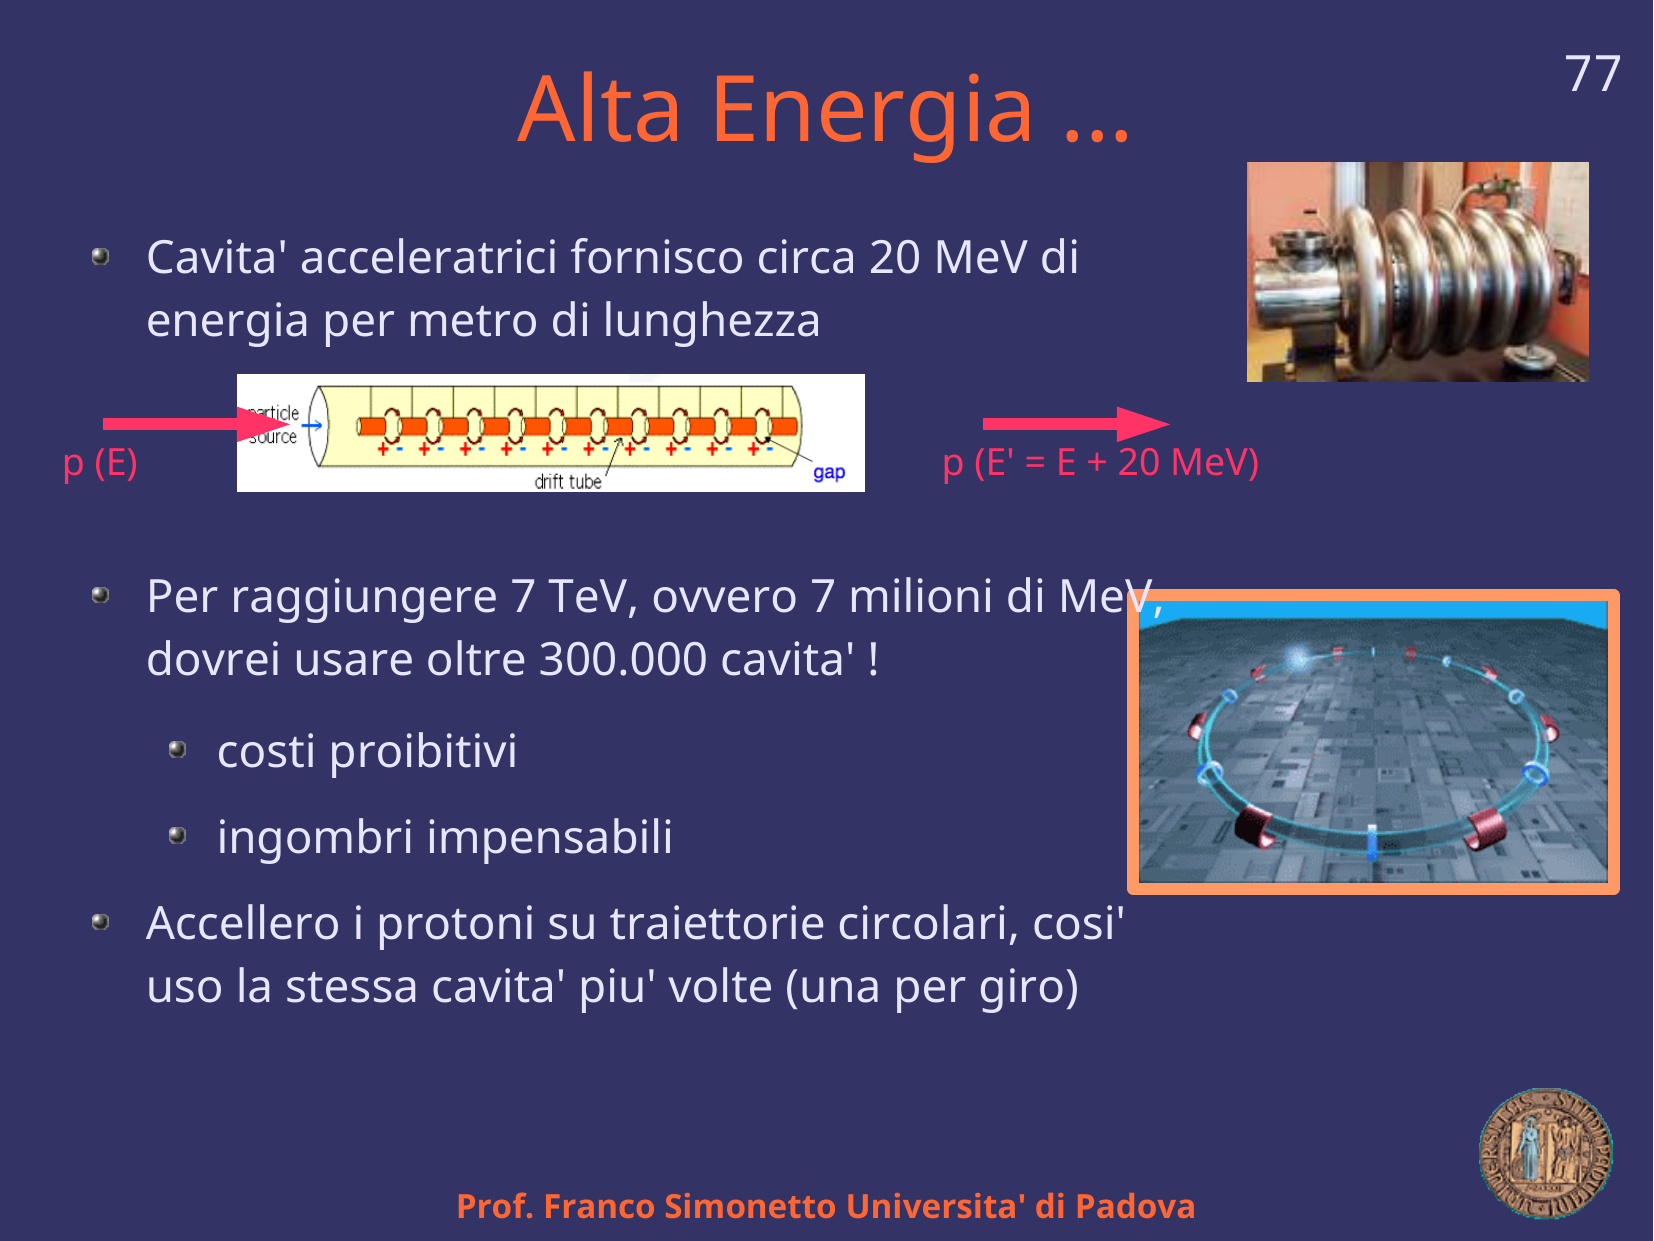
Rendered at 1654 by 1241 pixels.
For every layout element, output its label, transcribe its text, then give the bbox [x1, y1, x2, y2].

picture [1201, 601, 1608, 883]
text_box p (E' = E + 20 MeV) [917, 428, 1304, 496]
picture [1247, 162, 1589, 382]
picture [1479, 1087, 1613, 1221]
list Cavita' acceleratrici fornisco circa 20 MeV di energia per metro di lunghezza Per raggiungere 7 TeV, ovvero 7 milioni di MeV, dovrei usare oltre 300.000 cavita' ! costi proibitivi ingombri impensabili Accellero i protoni su traiettorie circolari, cosi' uso la stessa cavita' piu' volte (una per giro) [75, 225, 1201, 1119]
title Alta Energia ... [82, 55, 1571, 156]
text_box p (E) [37, 428, 169, 496]
picture [237, 374, 865, 492]
